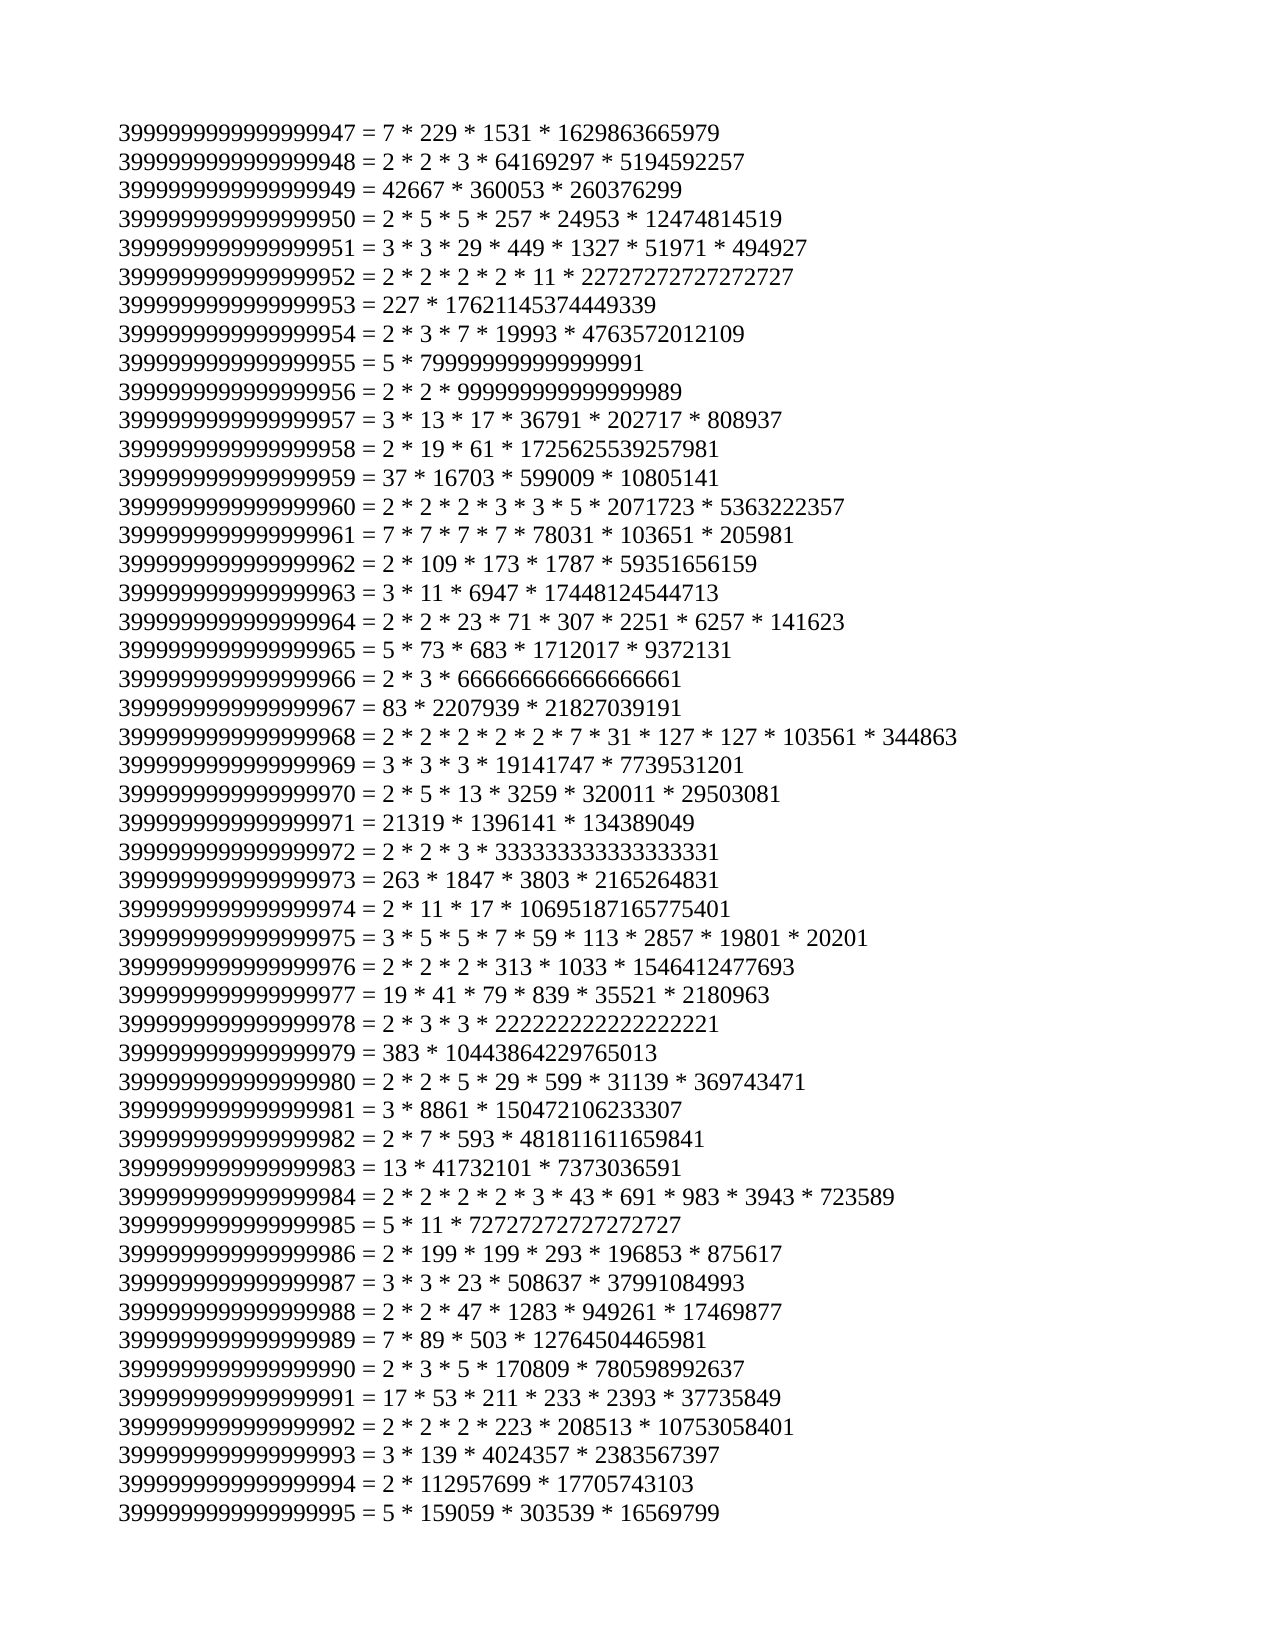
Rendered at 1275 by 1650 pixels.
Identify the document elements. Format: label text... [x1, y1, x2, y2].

text 3999999999999999957 = 3 * 13 * 17 * 36791 * 202717 * 808937 [118, 406, 1157, 434]
text 3999999999999999978 = 2 * 3 * 3 * 222222222222222221 [118, 1009, 1157, 1038]
text 3999999999999999954 = 2 * 3 * 7 * 19993 * 4763572012109 [118, 319, 1157, 348]
text 3999999999999999991 = 17 * 53 * 211 * 233 * 2393 * 37735849 [118, 1383, 1157, 1412]
text 3999999999999999988 = 2 * 2 * 47 * 1283 * 949261 * 17469877 [118, 1297, 1157, 1326]
text 3999999999999999950 = 2 * 5 * 5 * 257 * 24953 * 12474814519 [118, 204, 1157, 233]
text 3999999999999999983 = 13 * 41732101 * 7373036591 [118, 1153, 1157, 1182]
text 3999999999999999995 = 5 * 159059 * 303539 * 16569799 [118, 1498, 1157, 1527]
text 3999999999999999947 = 7 * 229 * 1531 * 1629863665979 [118, 118, 1157, 147]
text 3999999999999999949 = 42667 * 360053 * 260376299 [118, 176, 1157, 204]
text 3999999999999999960 = 2 * 2 * 2 * 3 * 3 * 5 * 2071723 * 5363222357 [118, 492, 1157, 521]
text 3999999999999999966 = 2 * 3 * 666666666666666661 [118, 664, 1157, 693]
text 3999999999999999979 = 383 * 10443864229765013 [118, 1038, 1157, 1067]
text 3999999999999999972 = 2 * 2 * 3 * 333333333333333331 [118, 837, 1157, 866]
text 3999999999999999967 = 83 * 2207939 * 21827039191 [118, 693, 1157, 722]
text 3999999999999999981 = 3 * 8861 * 150472106233307 [118, 1096, 1157, 1124]
text 3999999999999999965 = 5 * 73 * 683 * 1712017 * 9372131 [118, 636, 1157, 664]
text 3999999999999999987 = 3 * 3 * 23 * 508637 * 37991084993 [118, 1268, 1157, 1297]
text 3999999999999999956 = 2 * 2 * 999999999999999989 [118, 377, 1157, 406]
text 3999999999999999994 = 2 * 112957699 * 17705743103 [118, 1469, 1157, 1498]
text 3999999999999999976 = 2 * 2 * 2 * 313 * 1033 * 1546412477693 [118, 952, 1157, 981]
text 3999999999999999982 = 2 * 7 * 593 * 481811611659841 [118, 1124, 1157, 1153]
text 3999999999999999969 = 3 * 3 * 3 * 19141747 * 7739531201 [118, 751, 1157, 779]
text 3999999999999999985 = 5 * 11 * 72727272727272727 [118, 1211, 1157, 1239]
text 3999999999999999986 = 2 * 199 * 199 * 293 * 196853 * 875617 [118, 1239, 1157, 1268]
text 3999999999999999951 = 3 * 3 * 29 * 449 * 1327 * 51971 * 494927 [118, 233, 1157, 262]
text 3999999999999999975 = 3 * 5 * 5 * 7 * 59 * 113 * 2857 * 19801 * 20201 [118, 923, 1157, 952]
text 3999999999999999989 = 7 * 89 * 503 * 12764504465981 [118, 1326, 1157, 1354]
text 3999999999999999959 = 37 * 16703 * 599009 * 10805141 [118, 463, 1157, 492]
text 3999999999999999984 = 2 * 2 * 2 * 2 * 3 * 43 * 691 * 983 * 3943 * 723589 [118, 1182, 1157, 1211]
text 3999999999999999971 = 21319 * 1396141 * 134389049 [118, 808, 1157, 837]
text 3999999999999999993 = 3 * 139 * 4024357 * 2383567397 [118, 1441, 1157, 1469]
text 3999999999999999955 = 5 * 799999999999999991 [118, 348, 1157, 377]
text 3999999999999999974 = 2 * 11 * 17 * 10695187165775401 [118, 894, 1157, 923]
text 3999999999999999948 = 2 * 2 * 3 * 64169297 * 5194592257 [118, 147, 1157, 176]
text 3999999999999999952 = 2 * 2 * 2 * 2 * 11 * 22727272727272727 [118, 262, 1157, 291]
text 3999999999999999973 = 263 * 1847 * 3803 * 2165264831 [118, 866, 1157, 894]
text 3999999999999999958 = 2 * 19 * 61 * 1725625539257981 [118, 434, 1157, 463]
text 3999999999999999961 = 7 * 7 * 7 * 7 * 78031 * 103651 * 205981 [118, 521, 1157, 549]
text 3999999999999999980 = 2 * 2 * 5 * 29 * 599 * 31139 * 369743471 [118, 1067, 1157, 1096]
text 3999999999999999968 = 2 * 2 * 2 * 2 * 2 * 7 * 31 * 127 * 127 * 103561 * 344863 [118, 722, 1157, 751]
text 3999999999999999963 = 3 * 11 * 6947 * 17448124544713 [118, 578, 1157, 607]
text 3999999999999999977 = 19 * 41 * 79 * 839 * 35521 * 2180963 [118, 981, 1157, 1009]
text 3999999999999999970 = 2 * 5 * 13 * 3259 * 320011 * 29503081 [118, 779, 1157, 808]
text 3999999999999999964 = 2 * 2 * 23 * 71 * 307 * 2251 * 6257 * 141623 [118, 607, 1157, 636]
text 3999999999999999990 = 2 * 3 * 5 * 170809 * 780598992637 [118, 1354, 1157, 1383]
text 3999999999999999992 = 2 * 2 * 2 * 223 * 208513 * 10753058401 [118, 1412, 1157, 1441]
text 3999999999999999962 = 2 * 109 * 173 * 1787 * 59351656159 [118, 549, 1157, 578]
text 3999999999999999953 = 227 * 17621145374449339 [118, 291, 1157, 319]
